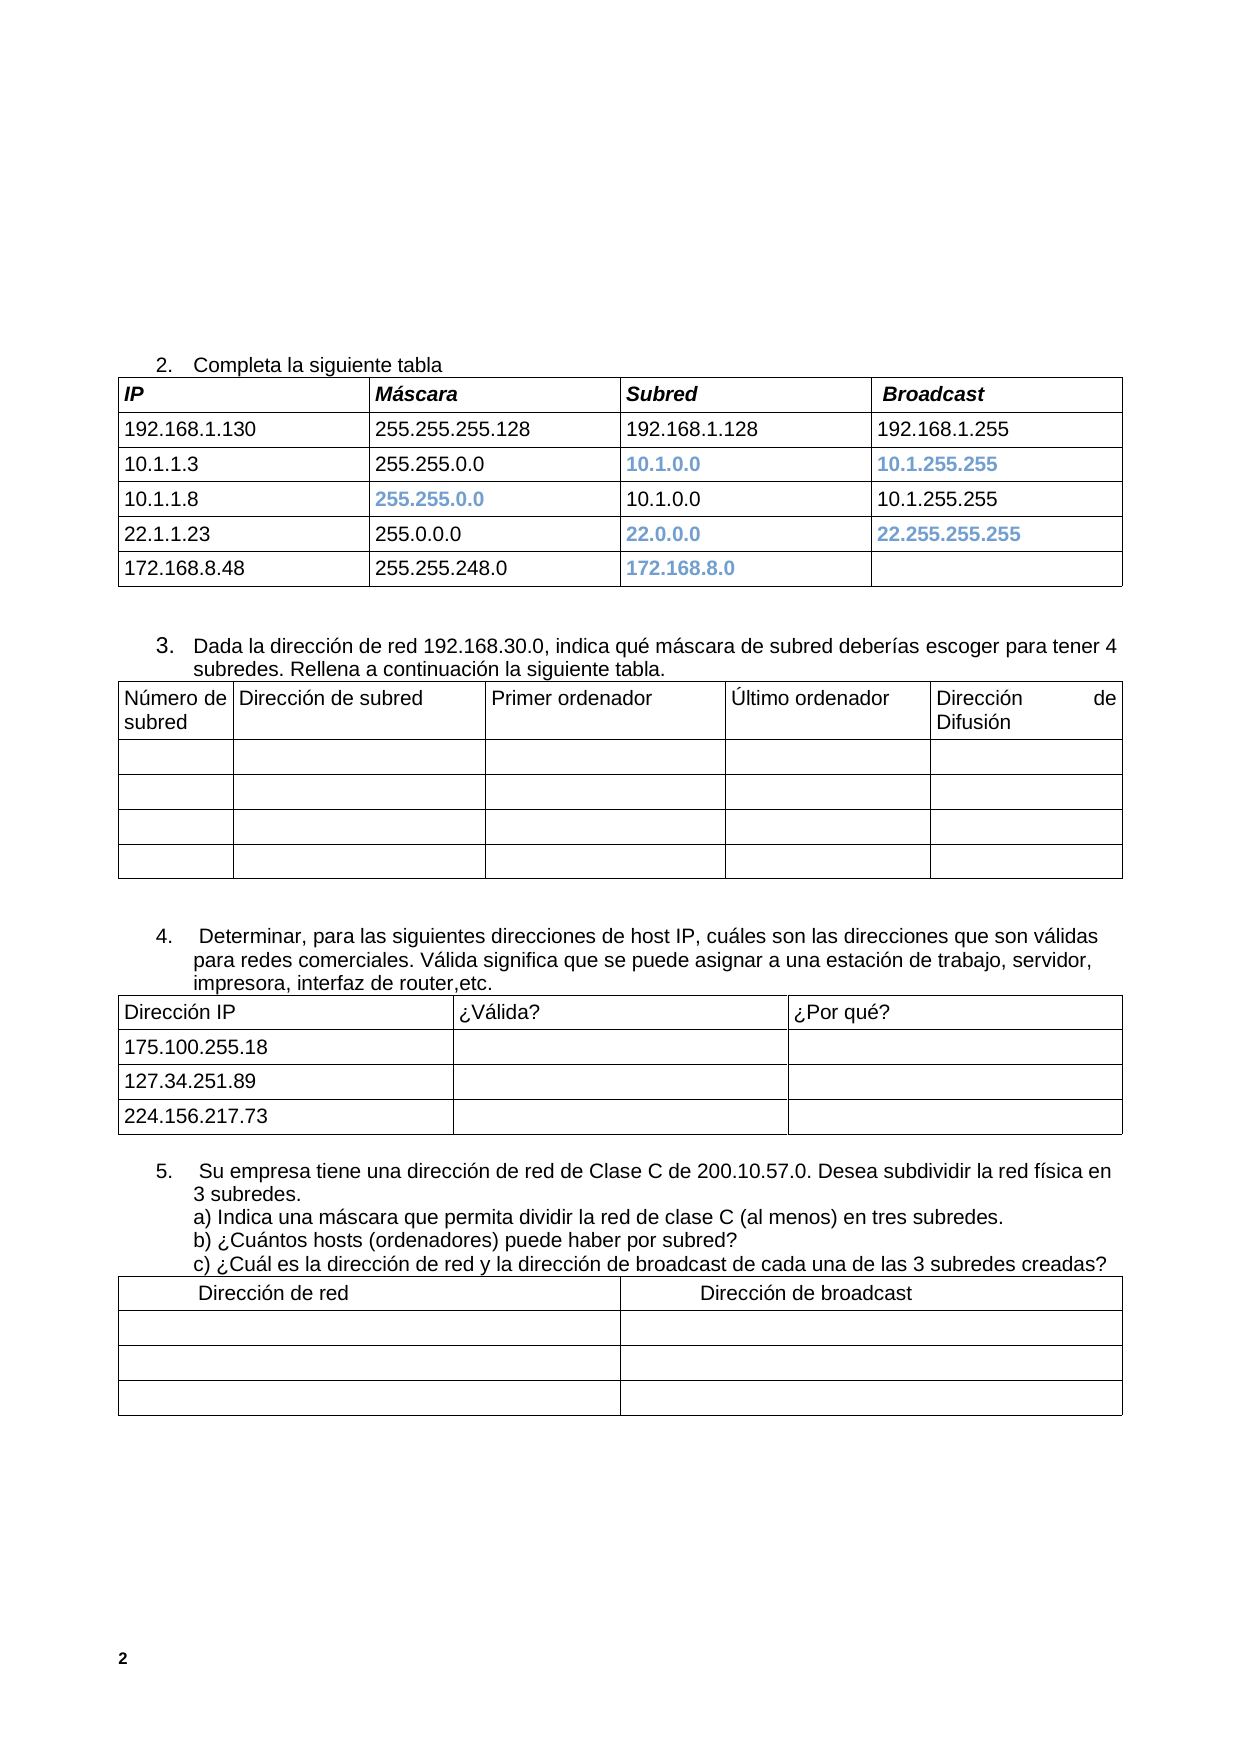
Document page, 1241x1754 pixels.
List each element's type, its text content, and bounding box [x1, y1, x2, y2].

list c) ¿Cuál es la dirección de red y la dirección de broadcast de cada una de las 3 subredes creadas? [156, 1252, 1122, 1276]
table_cell [789, 1100, 1122, 1134]
table_cell [119, 1381, 620, 1415]
table_cell [119, 810, 233, 844]
table_cell 22.1.1.23 [119, 517, 369, 551]
table_cell [119, 775, 233, 809]
table_header ¿Por qué? [789, 996, 1122, 1029]
table_cell [931, 740, 1122, 774]
table_cell [621, 1346, 1122, 1380]
table_cell [486, 740, 725, 774]
table_cell [119, 1346, 620, 1380]
table_cell 255.255.248.0 [370, 552, 620, 586]
table_cell 172.168.8.0 [621, 552, 871, 586]
table_cell 10.1.0.0 [621, 448, 871, 481]
table_header Broadcast [872, 378, 1122, 412]
table_cell [234, 810, 485, 844]
table_cell [454, 1065, 787, 1099]
table_cell [931, 775, 1122, 809]
table_cell [119, 1311, 620, 1345]
table_header Primer ordenador [486, 682, 725, 739]
table_cell [486, 775, 725, 809]
table_cell [486, 810, 725, 844]
table_cell 255.255.255.128 [370, 413, 620, 447]
table_cell 192.168.1.128 [621, 413, 871, 447]
table_cell [234, 740, 485, 774]
table_cell [726, 775, 930, 809]
table_cell [872, 552, 1122, 586]
table_header ¿Válida? [454, 996, 787, 1029]
table_cell 10.1.255.255 [872, 448, 1122, 481]
table_header Último ordenador [726, 682, 930, 739]
table_cell 10.1.1.3 [119, 448, 369, 481]
table_cell [621, 1311, 1122, 1345]
table_cell 172.168.8.48 [119, 552, 369, 586]
table_cell [234, 775, 485, 809]
table_cell 175.100.255.18 [119, 1030, 453, 1064]
table_cell 127.34.251.89 [119, 1065, 453, 1099]
table_cell 192.168.1.130 [119, 413, 369, 447]
table_cell [119, 845, 233, 878]
table_cell [454, 1100, 787, 1134]
table_header Subred [621, 378, 871, 412]
table_cell 255.255.0.0 [370, 448, 620, 481]
table_cell [486, 845, 725, 878]
table_cell [789, 1030, 1122, 1064]
list a) Indica una máscara que permita dividir la red de clase C (al menos) en tres subredes. [156, 1206, 1122, 1229]
list b) ¿Cuántos hosts (ordenadores) puede haber por subred? [156, 1229, 1122, 1252]
table_cell [726, 845, 930, 878]
table_cell [931, 845, 1122, 878]
table_cell [931, 810, 1122, 844]
table_header Máscara [370, 378, 620, 412]
table_header IP [119, 378, 369, 412]
list Completa la siguiente tabla [156, 354, 1122, 377]
table_cell 22.0.0.0 [621, 517, 871, 551]
table_cell [726, 740, 930, 774]
table_header Dirección de subred [234, 682, 485, 739]
table_cell [454, 1030, 787, 1064]
table_cell [234, 845, 485, 878]
table_cell [119, 740, 233, 774]
table_header Dirección IP [119, 996, 453, 1029]
list Su empresa tiene una dirección de red de Clase C de 200.10.57.0. Desea subdividir la red física en 3 subredes. [156, 1159, 1122, 1206]
table_cell [726, 810, 930, 844]
table_cell 192.168.1.255 [872, 413, 1122, 447]
table_cell 10.1.0.0 [621, 482, 871, 516]
table_cell 255.255.0.0 [370, 482, 620, 516]
table_header Dirección de red [119, 1277, 620, 1310]
table_cell 22.255.255.255 [872, 517, 1122, 551]
list Determinar, para las siguientes direcciones de host IP, cuáles son las direcciones que son válidas para redes comerciales. Válida significa que se puede asignar a una estación de trabajo, servidor, impresora, interfaz de router,etc. [156, 925, 1122, 995]
table_header Dirección de broadcast [621, 1277, 1122, 1310]
list Dada la dirección de red 192.168.30.0, indica qué máscara de subred deberías escoger para tener 4 subredes. Rellena a continuación la siguiente tabla. [156, 632, 1122, 681]
table_cell 224.156.217.73 [119, 1100, 453, 1134]
table_cell [789, 1065, 1122, 1099]
table_header Número de subred [119, 682, 233, 739]
table_cell [621, 1381, 1122, 1415]
table_cell 255.0.0.0 [370, 517, 620, 551]
table_cell 10.1.1.8 [119, 482, 369, 516]
table_cell 10.1.255.255 [872, 482, 1122, 516]
table_header Dirección de Difusión [931, 682, 1122, 739]
